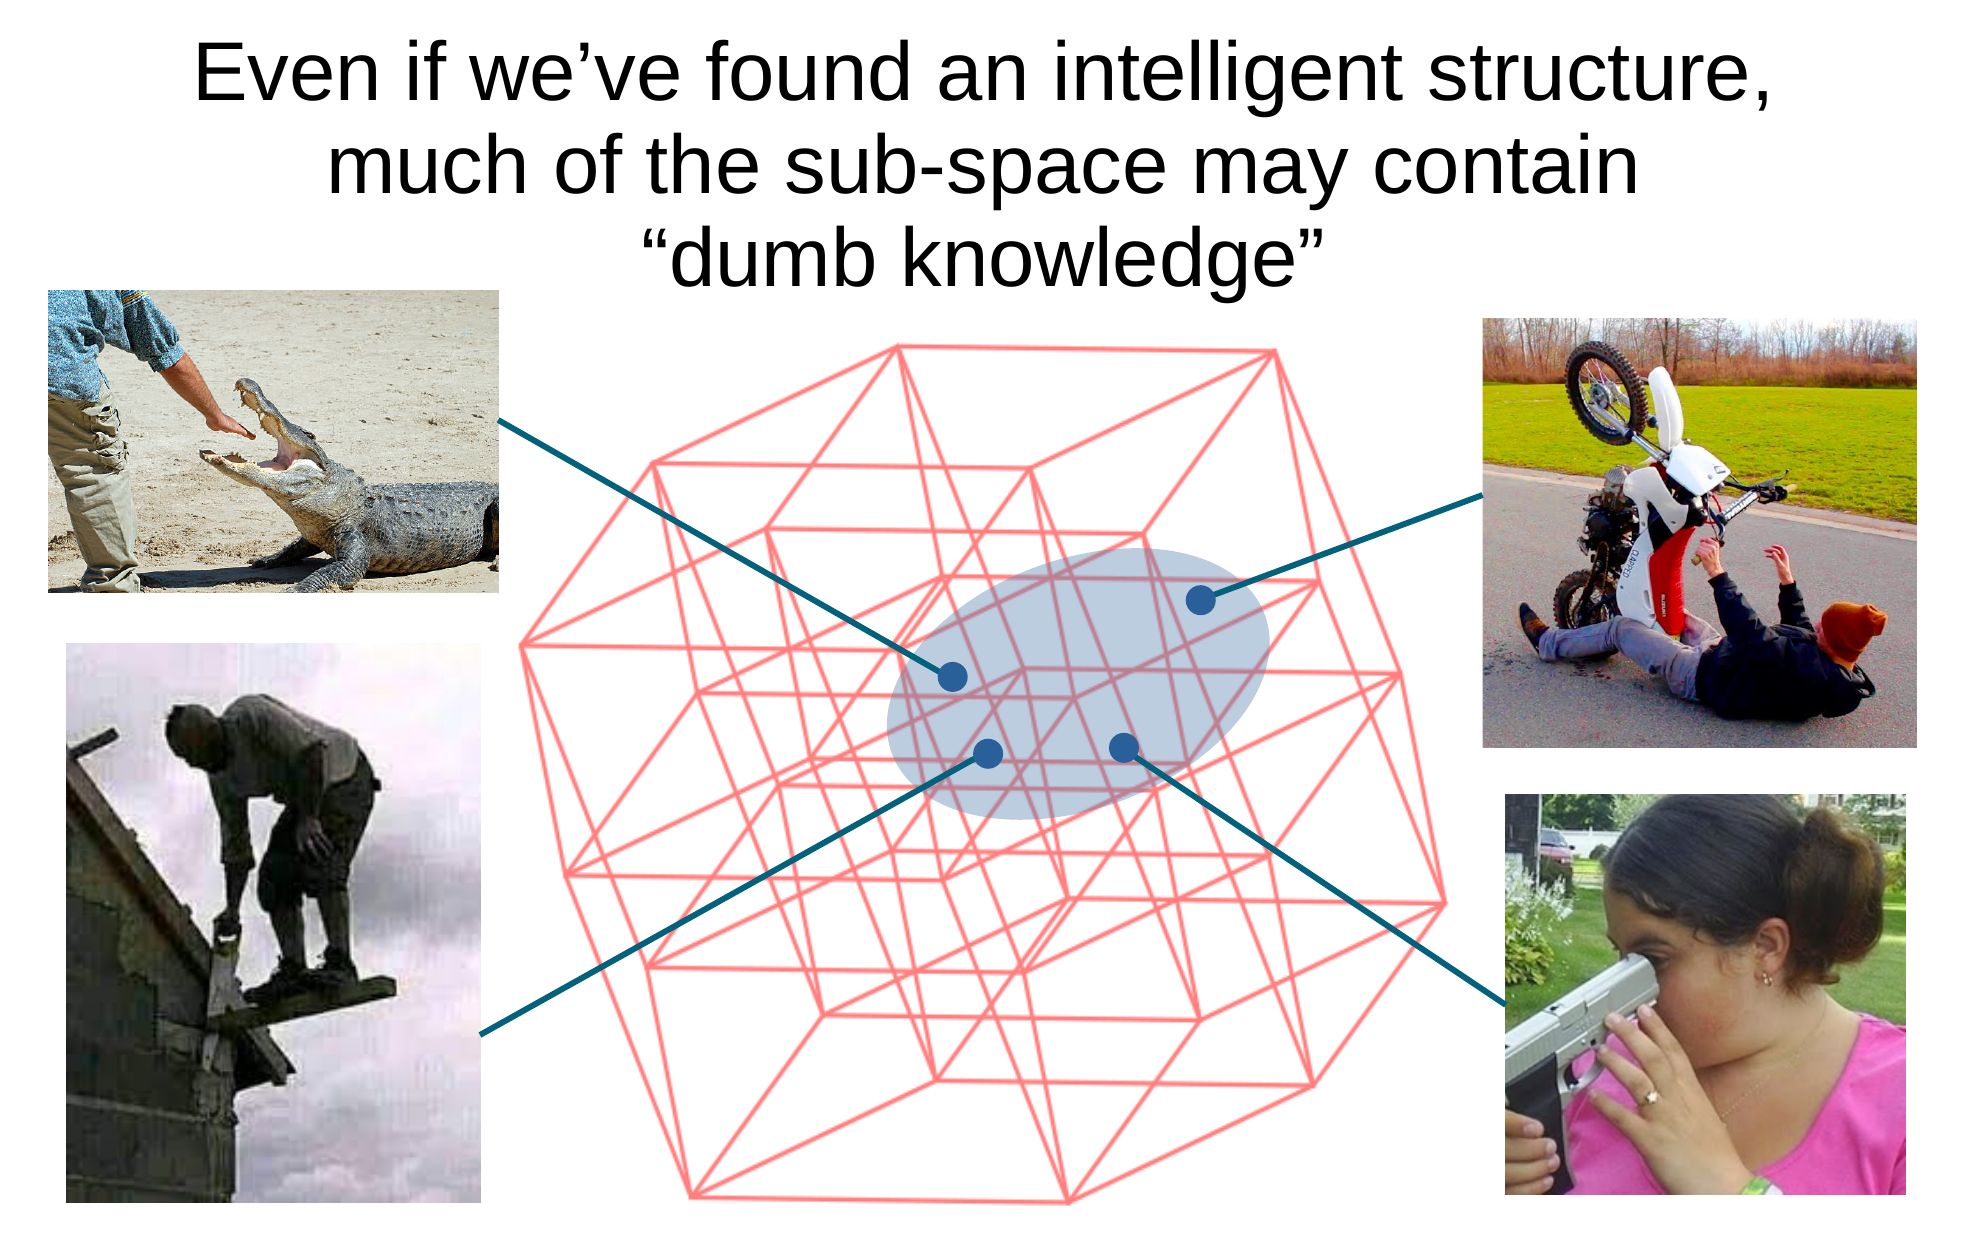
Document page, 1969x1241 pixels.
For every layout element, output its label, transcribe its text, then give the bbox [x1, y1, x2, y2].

picture [1505, 794, 1906, 1195]
picture [66, 643, 481, 1203]
title Even if we’ve found an intelligent structure, much of the sub-space may contain “dumb knowledge” [98, 25, 1870, 305]
picture [48, 290, 499, 593]
text_box [886, 548, 1270, 820]
picture [1482, 318, 1917, 748]
